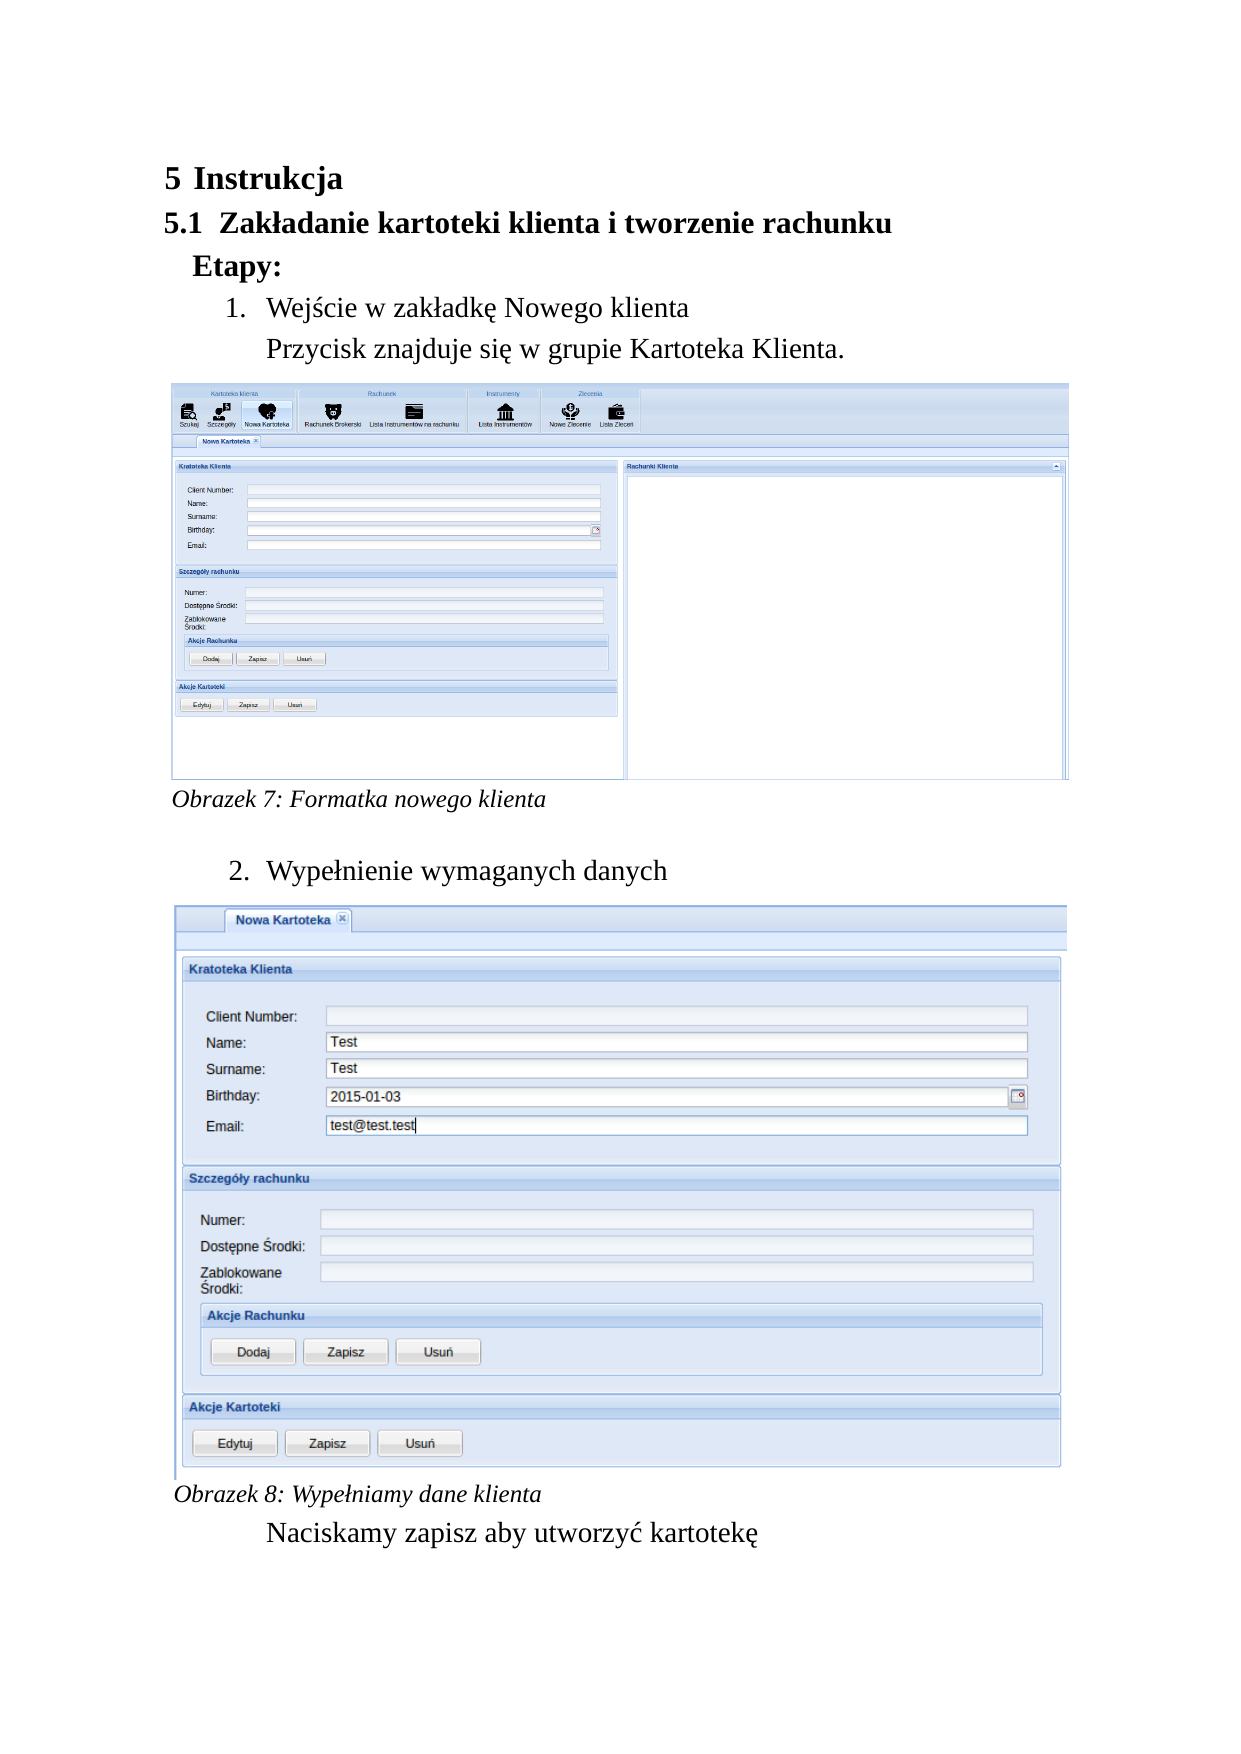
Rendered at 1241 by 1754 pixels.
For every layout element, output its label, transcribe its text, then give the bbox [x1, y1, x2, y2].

list Wypełnienie wymaganych danych [228, 853, 1122, 886]
list Instrukcja [156, 158, 1122, 197]
list Obrazek 7: Formatka nowego klienta [171, 784, 1069, 812]
picture [173, 905, 1067, 1480]
list Przycisk znajduje się w grupie Kartoteka Klienta. [224, 331, 1122, 364]
picture [171, 383, 1069, 784]
text Etapy: [118, 247, 1122, 283]
list Wejście w zakładkę Nowego klienta [224, 291, 1122, 324]
list Zakładanie kartoteki klienta i tworzenie rachunku [156, 204, 1122, 240]
list Obrazek 8: Wypełniamy dane klienta [173, 1480, 1067, 1508]
list Naciskamy zapisz aby utworzyć kartotekę [173, 893, 1122, 1548]
